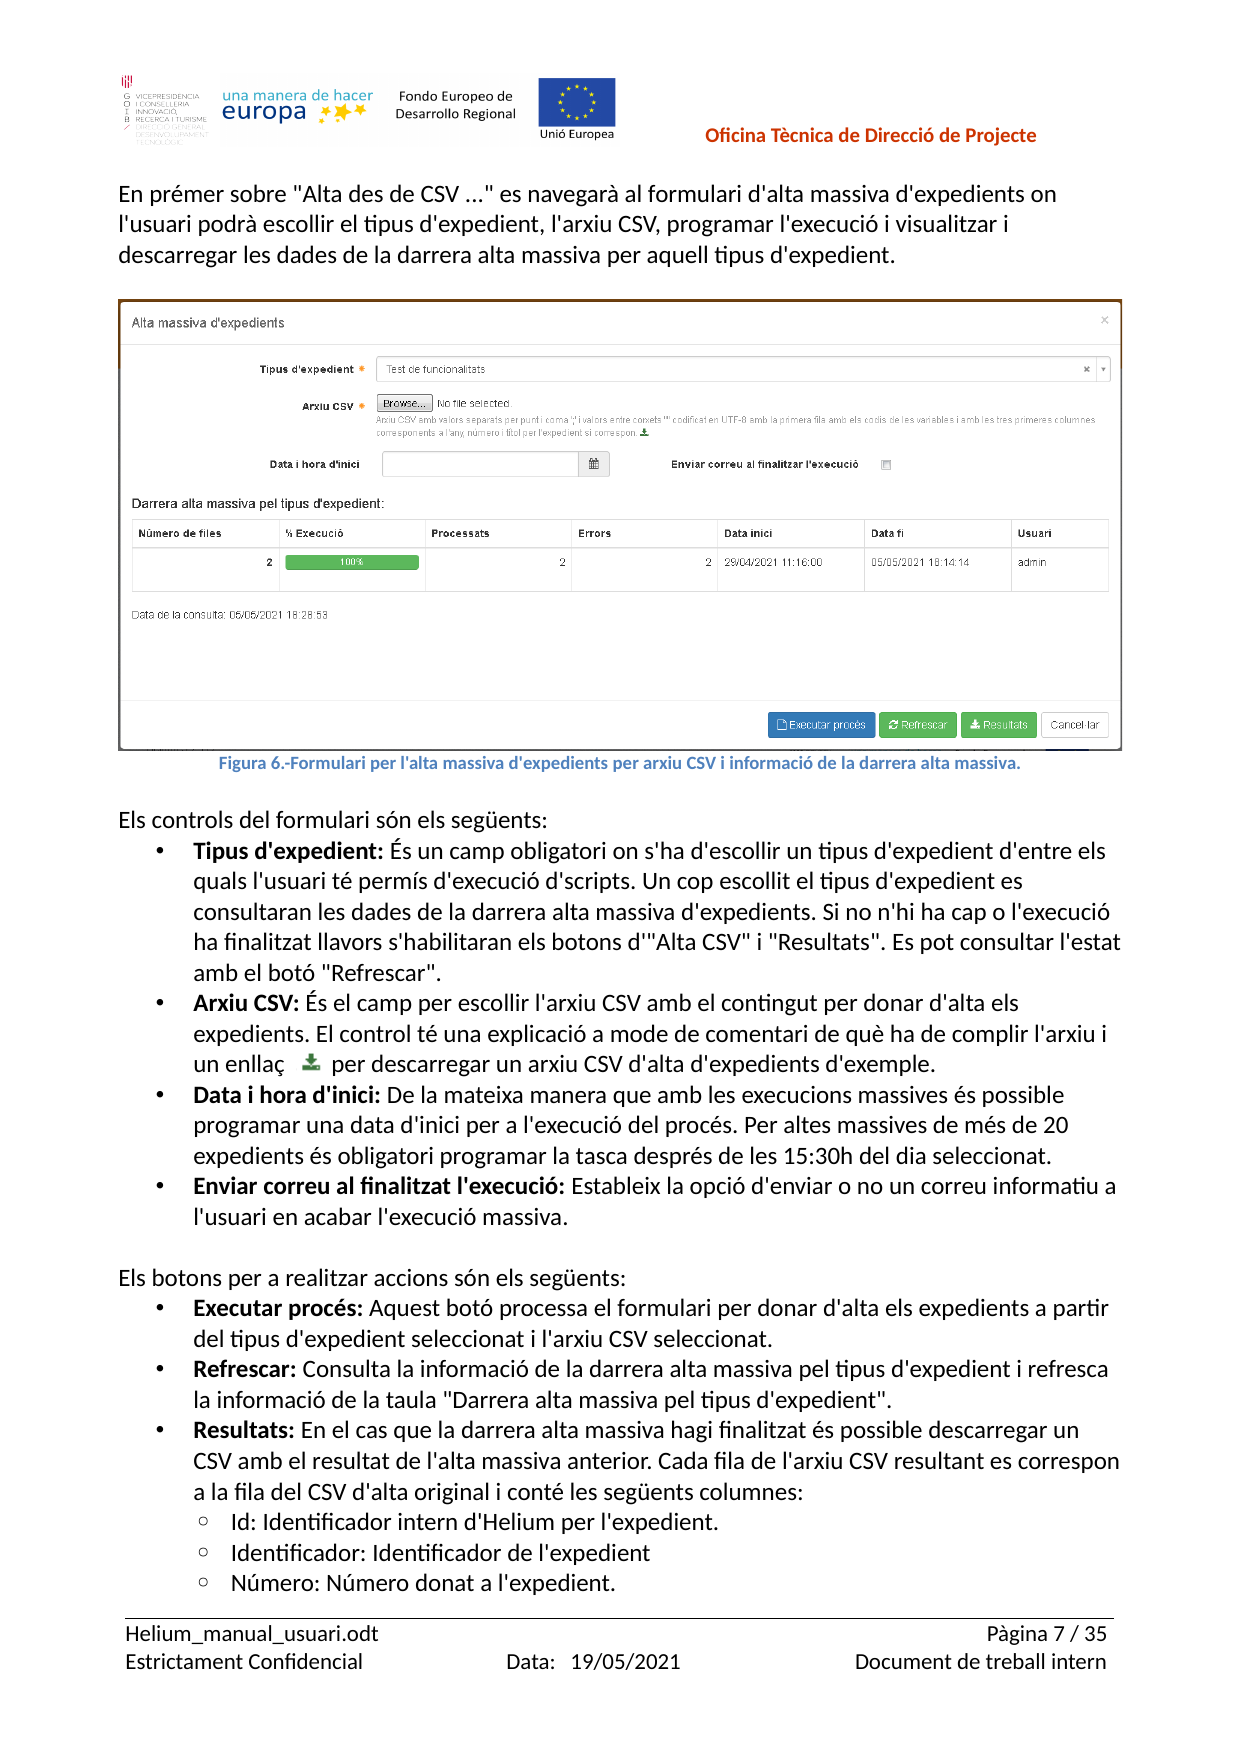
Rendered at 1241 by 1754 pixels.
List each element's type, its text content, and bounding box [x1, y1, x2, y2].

list Id: Identificador intern d'Helium per l'expedient. [193, 1506, 1122, 1537]
list Enviar correu al finalitzat l'execució: Estableix la opció d'enviar o no un correu informatiu a l'usuari en acabar l'execució massiva. [156, 1171, 1122, 1232]
picture [296, 1050, 326, 1073]
text Figura 6.-Formulari per l'alta massiva d'expedients per arxiu CSV i informació de la darrera alta massiva. [118, 751, 1122, 774]
list Data i hora d'inici: De la mateixa manera que amb les execucions massives és possible programar una data d'inici per a l'execució del procés. Per altes massives de més de 20 expedients és obligatori programar la tasca després de les 15:30h del dia seleccionat. [156, 1079, 1122, 1171]
picture [118, 299, 1123, 751]
list Arxiu CSV: És el camp per escollir l'arxiu CSV amb el contingut per donar d'alta els expedients. El control té una explicació a mode de comentari de què ha de complir l'arxiu i un enllaç per descarregar un arxiu CSV d'alta d'expedients d'exemple. [156, 987, 1122, 1079]
picture [118, 73, 213, 147]
list Refrescar: Consulta la informació de la darrera alta massiva pel tipus d'expedient i refresca la informació de la taula "Darrera alta massiva pel tipus d'expedient". [156, 1354, 1122, 1415]
list Resultats: En el cas que la darrera alta massiva hagi finalitzat és possible descarregar un CSV amb el resultat de l'alta massiva anterior. Cada fila de l'arxiu CSV resultant es correspon a la fila del CSV d'alta original i conté les següents columnes: [156, 1415, 1122, 1506]
list Identificador: Identificador de l'expedient [193, 1537, 1122, 1567]
text En prémer sobre "Alta des de CSV ..." es navegarà al formulari d'alta massiva d'expedients on l'usuari podrà escollir el tipus d'expedient, l'arxiu CSV, programar l'execució i visualitzar i descarregar les dades de la darrera alta massiva per aquell tipus d'expedient. [118, 178, 1122, 269]
text Els botons per a realitzar accions són els següents: [118, 1262, 1122, 1293]
list Tipus d'expedient: És un camp obligatori on s'ha d'escollir un tipus d'expedient d'entre els quals l'usuari té permís d'execució d'scripts. Un cop escollit el tipus d'expedient es consultaran les dades de la darrera alta massiva d'expedients. Si no n'hi ha cap o l'execució ha finalitzat llavors s'habilitaran els botons d'"Alta CSV" i "Resultats". Es pot consultar l'estat amb el botó "Refrescar". [156, 835, 1122, 987]
list Número: Número donat a l'expedient. [193, 1567, 1122, 1598]
text Els controls del formulari són els següents: [118, 804, 1122, 835]
picture [219, 73, 621, 147]
list Executar procés: Aquest botó processa el formulari per donar d'alta els expedients a partir del tipus d'expedient seleccionat i l'arxiu CSV seleccionat. [156, 1293, 1122, 1354]
